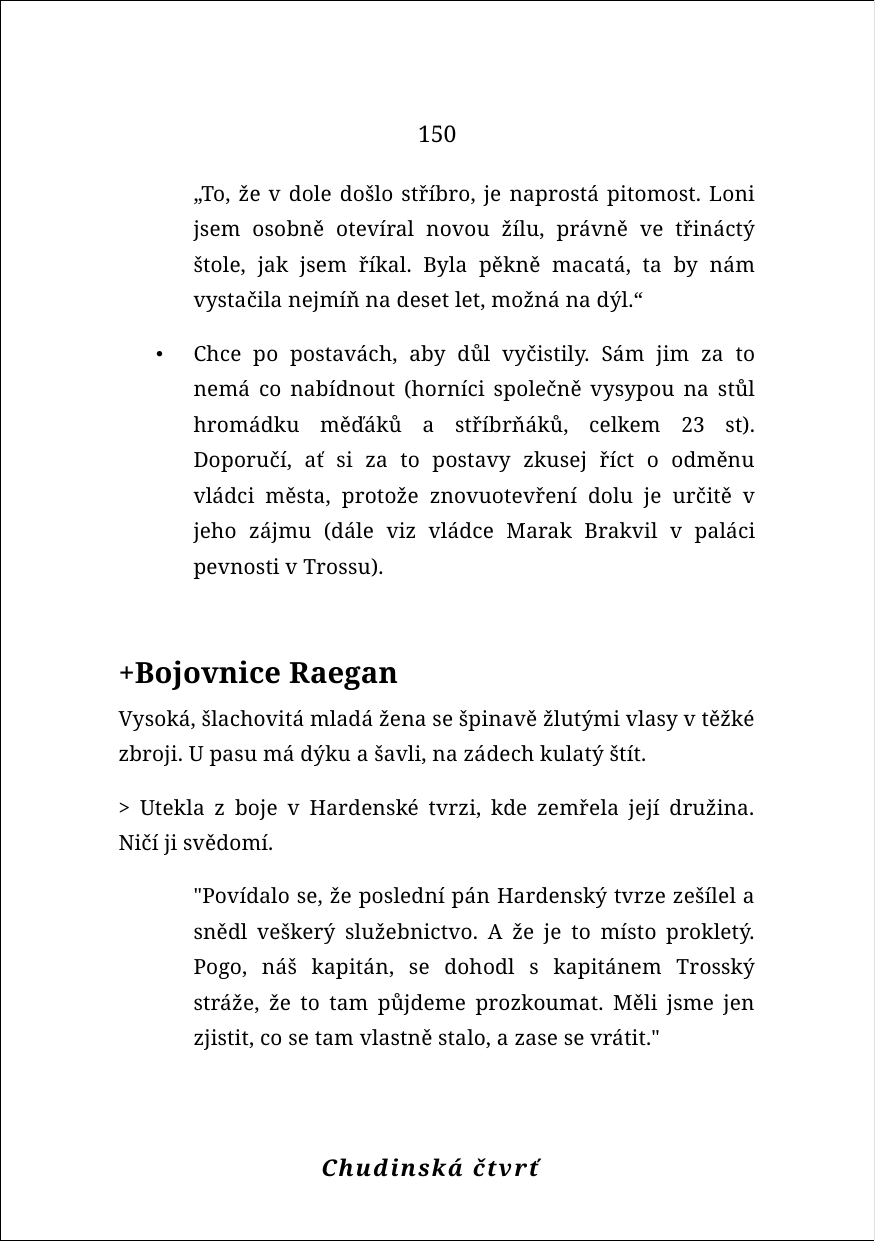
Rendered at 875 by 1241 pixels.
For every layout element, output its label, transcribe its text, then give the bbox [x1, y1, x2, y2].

list Chce po postavách, aby důl vyčistily. Sám jim za to nemá co nabídnout (horníci společně vysypou na stůl hromádku měďáků a stříbrňáků, celkem 23 st). Doporučí, ať si za to postavy zkusej říct o odměnu vládci města, protože znovuotevření dolu je určitě v jeho zájmu (dále viz vládce Marak Brakvil v paláci pevnosti v Trossu). [156, 339, 756, 580]
subtitle +Bojovnice Raegan [118, 652, 756, 692]
list "Povídalo se, že poslední pán Hardenský tvrze zešílel a snědl veškerý služebnictvo. A že je to místo prokletý. Pogo, náš kapitán, se dohodl s kapitánem Trosský stráže, že to tam půjdeme prozkoumat. Měli jsme jen zjistit, co se tam vlastně stalo, a zase se vrátit." [156, 881, 756, 1052]
text Vysoká, šlachovitá mladá žena se špinavě žlutými vlasy v těžké zbroji. U pasu má dýku a šavli, na zádech kulatý štít. [118, 704, 756, 768]
list „To, že v dole došlo stříbro, je naprostá pitomost. Loni jsem osobně otevíral novou žílu, právně ve třináctý štole, jak jsem říkal. Byla pěkně macatá, ta by nám vystačila nejmíň na deset let, možná na dýl.“ [156, 179, 756, 314]
text > Utekla z boje v Hardenské tvrzi, kde zemřela její družina. Ničí ji svědomí. [118, 793, 756, 857]
